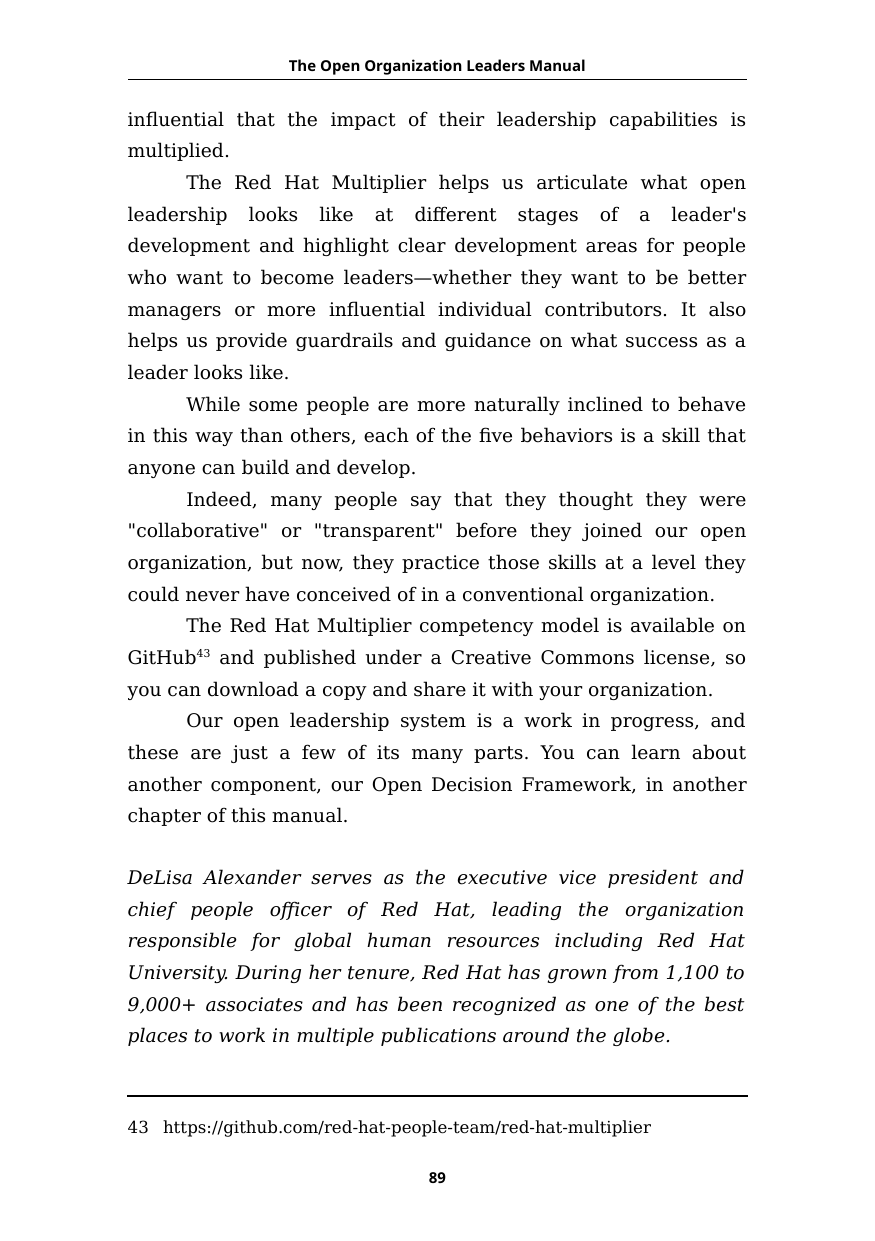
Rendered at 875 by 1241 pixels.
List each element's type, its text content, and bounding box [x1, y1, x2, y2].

text The Red Hat Multiplier competency model is available on GitHub and published under a Creative Commons license, so you can download a copy and share it with your organization. [127, 615, 747, 701]
text DeLisa Alexander serves as the executive vice president and chief people officer of Red Hat, leading the organization responsible for global human resources including Red Hat University. During her tenure, Red Hat has grown from 1,100 to 9,000+ associates and has been recognized as one of the best places to work in multiple publications around the globe. [127, 867, 747, 1047]
text Our open leadership system is a work in progress, and these are just a few of its many parts. You can learn about another component, our Open Decision Framework, in another chapter of this manual. [127, 710, 747, 827]
text https://github.com/red-hat-people-team/red-hat-multiplier [127, 1118, 747, 1138]
text While some people are more naturally inclined to behave in this way than others, each of the five behaviors is a skill that anyone can build and develop. [127, 394, 747, 479]
text Indeed, many people say that they thought they were "collaborative" or "transparent" before they joined our open organization, but now, they practice those skills at a level they could never have conceived of in a conventional organization. [127, 489, 747, 606]
text The Red Hat Multiplier helps us articulate what open leadership looks like at different stages of a leader's development and highlight clear development areas for people who want to become leaders—whether they want to be better managers or more influential individual contributors. It also helps us provide guardrails and guidance on what success as a leader looks like. [127, 172, 747, 384]
text influential that the impact of their leadership capabilities is multiplied. [127, 109, 747, 162]
